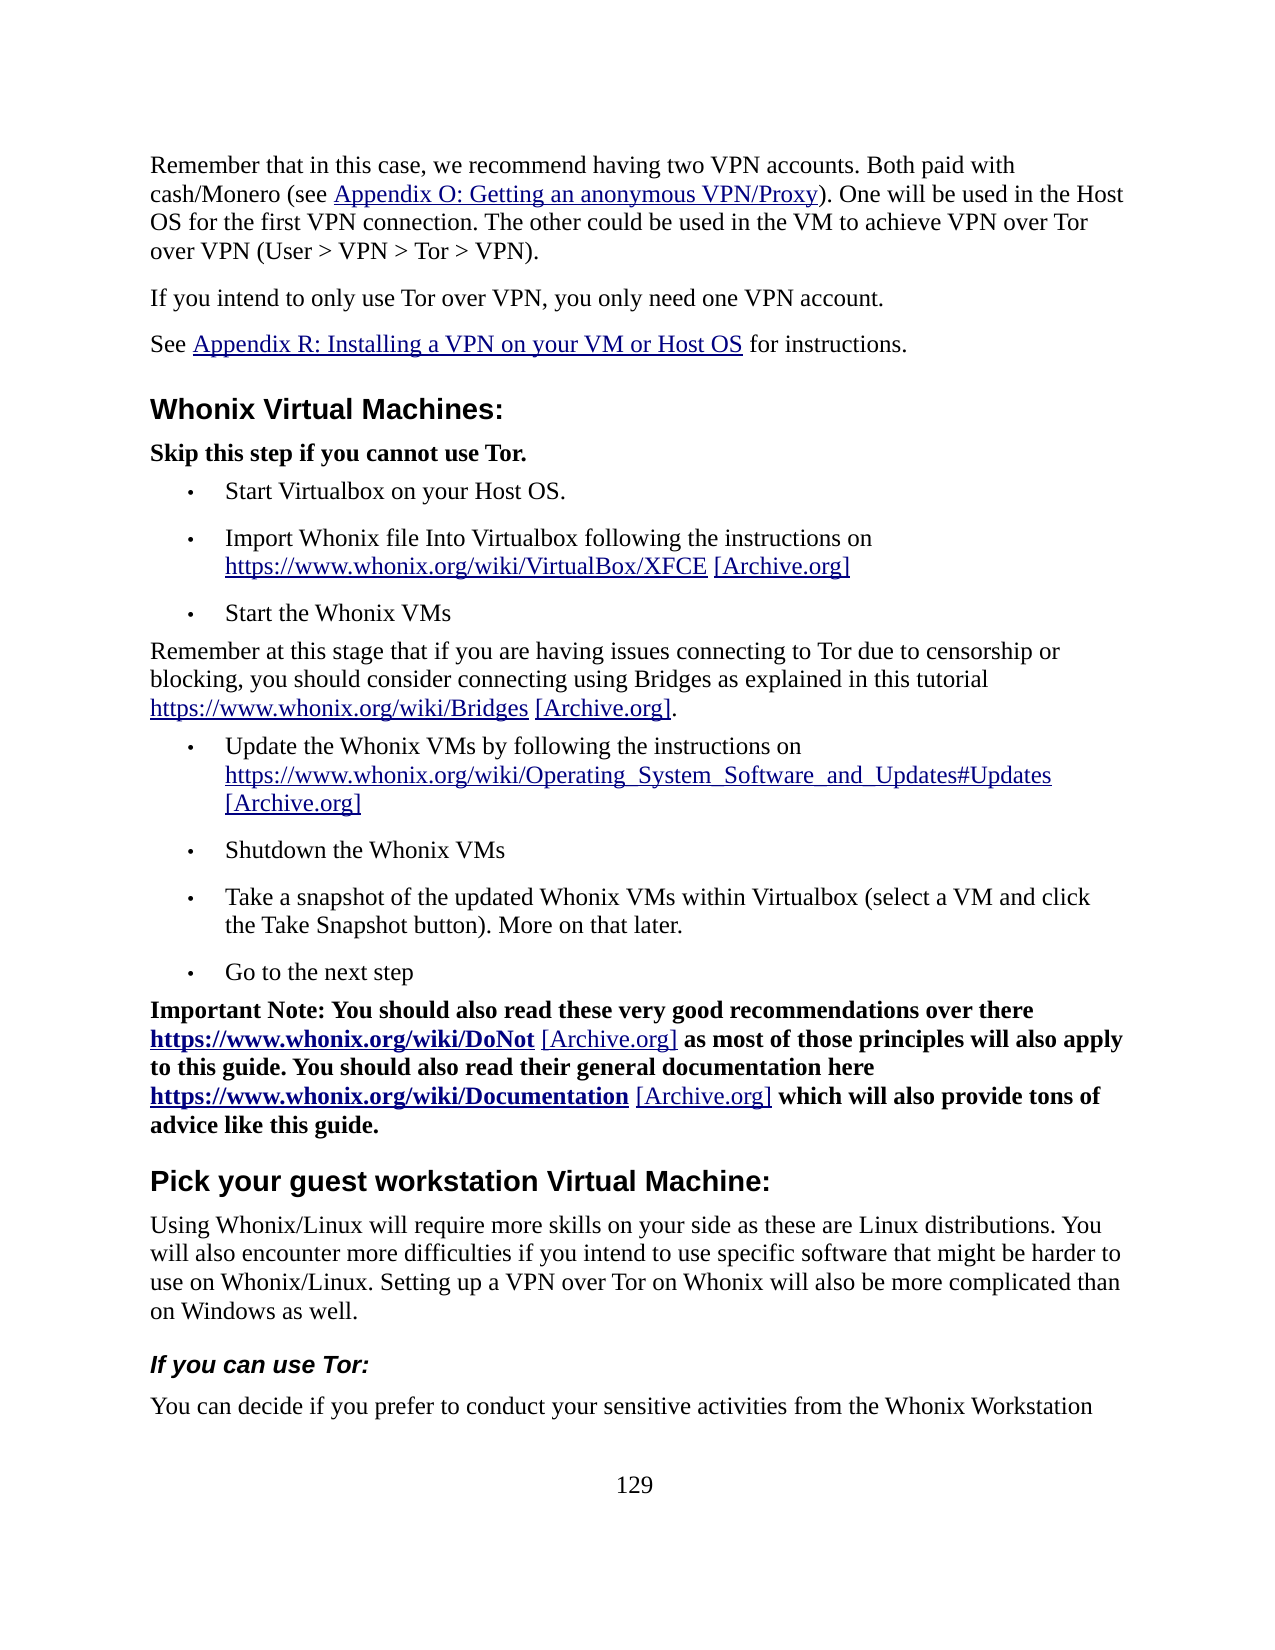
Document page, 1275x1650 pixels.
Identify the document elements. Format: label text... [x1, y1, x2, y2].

text Remember at this stage that if you are having issues connecting to Tor due to censorship or blocking, you should consider connecting using Bridges as explained in this tutorial https://www.whonix.org/wiki/Bridges [Archive.org]. [150, 636, 1125, 722]
list Start the Whonix VMs [187, 598, 1125, 627]
list Start Virtualbox on your Host OS. [187, 476, 1125, 505]
text You can decide if you prefer to conduct your sensitive activities from the Whonix Workstation [150, 1391, 1125, 1419]
text Skip this step if you cannot use Tor. [150, 438, 1125, 467]
text Remember that in this case, we recommend having two VPN accounts. Both paid with cash/Monero (see Appendix O: Getting an anonymous VPN/Proxy). One will be used in the Host OS for the first VPN connection. The other could be used in the VM to achieve VPN over Tor over VPN (User > VPN > Tor > VPN). [150, 150, 1125, 265]
text Important Note: You should also read these very good recommendations over there https://www.whonix.org/wiki/DoNot [Archive.org] as most of those principles will also apply to this guide. You should also read their general documentation here https://www.whonix.org/wiki/Documentation [Archive.org] which will also provide tons of advice like this guide. [150, 995, 1125, 1139]
list Update the Whonix VMs by following the instructions on https://www.whonix.org/wiki/Operating_System_Software_and_Updates#Updates [Archive.org] [187, 731, 1125, 817]
subtitle If you can use Tor: [150, 1350, 1125, 1378]
list Go to the next step [187, 957, 1125, 986]
list Shutdown the Whonix VMs [187, 835, 1125, 864]
text See Appendix R: Installing a VPN on your VM or Host OS for instructions. [150, 329, 1125, 358]
subtitle Pick your guest workstation Virtual Machine: [150, 1164, 1125, 1197]
list Import Whonix file Into Virtualbox following the instructions on https://www.whonix.org/wiki/VirtualBox/XFCE [Archive.org] [187, 523, 1125, 580]
text If you intend to only use Tor over VPN, you only need one VPN account. [150, 283, 1125, 312]
subtitle Whonix Virtual Machines: [150, 392, 1125, 426]
text Using Whonix/Linux will require more skills on your side as these are Linux distributions. You will also encounter more difficulties if you intend to use specific software that might be harder to use on Whonix/Linux. Setting up a VPN over Tor on Whonix will also be more complicated than on Windows as well. [150, 1210, 1125, 1325]
list Take a snapshot of the updated Whonix VMs within Virtualbox (select a VM and click the Take Snapshot button). More on that later. [187, 882, 1125, 939]
